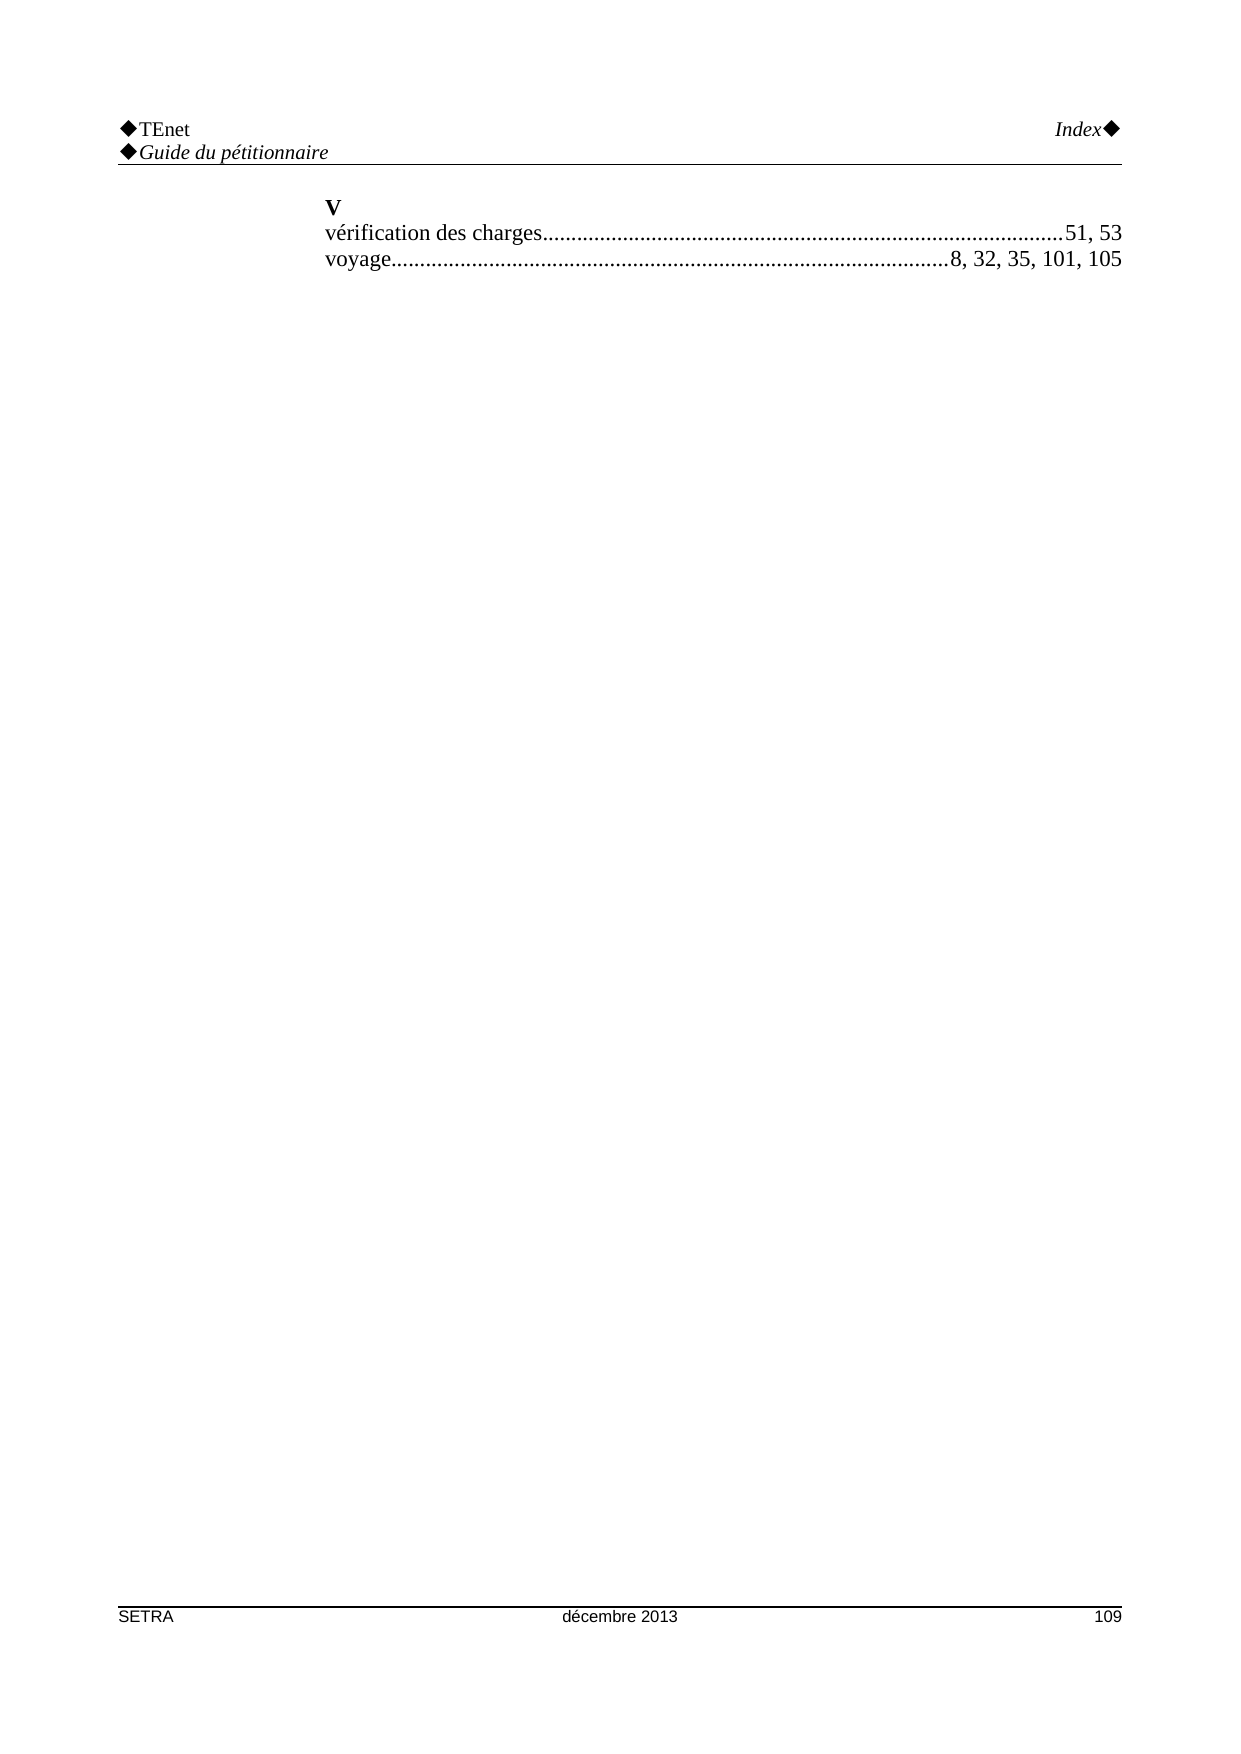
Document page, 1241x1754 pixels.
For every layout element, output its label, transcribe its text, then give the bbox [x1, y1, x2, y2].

text V [325, 195, 1122, 220]
text vérification des charges 51, 53 [325, 220, 1122, 246]
text voyage 8, 32, 35, 101, 105 [325, 246, 1122, 271]
